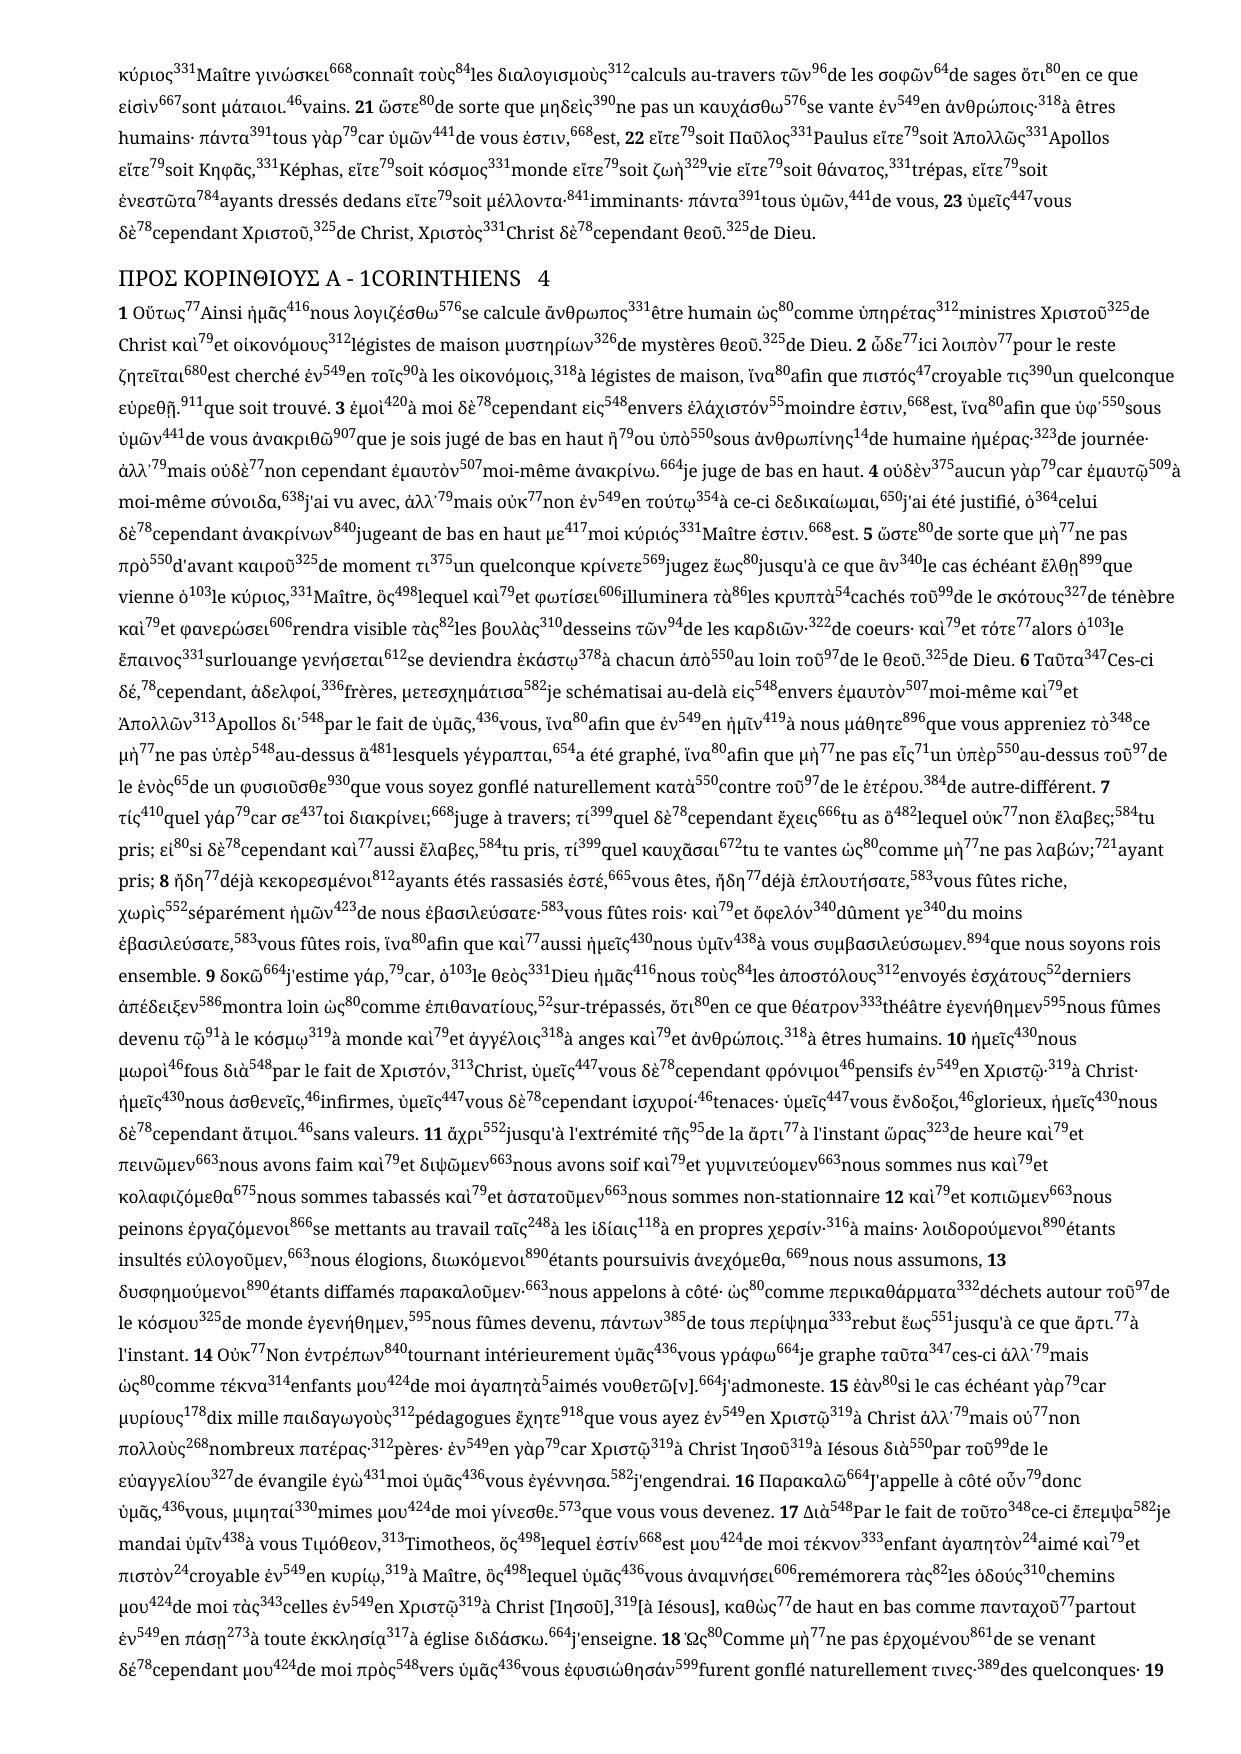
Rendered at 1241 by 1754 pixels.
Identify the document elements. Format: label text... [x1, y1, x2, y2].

text 1 Κἀγώ,431Et moi, ἀδελφοί,336frères, οὐκ77non ἠδυνήθην596je fus pu λαλῆσαι681bavarder ὑμῖν438à vous ὡς80comme πνευματικοῖς58à souffliques ἀλλ᾽79mais ὡς80comme σαρκίνοις,58à charnus, ὡς80comme νηπίοις58à infantiles ἐν549en Χριστῷ.319à Christ. 2 γάλα315lait ὑμᾶς436vous ἐπότισα,582je donnai à boire, οὐ77non βρῶμα·315aliment· οὔπω77non encore γὰρ79car ἐδύνασθε.628vous vous pouviez. ἀλλ᾽79mais οὐδὲ77non cependant ἔτι77encore νῦν77maintenant δύνασθε,671vous vous pouvez, 3 ἔτι77encore γὰρ79car σαρκικοί46charnels ἐστε.665vous êtes. ὅπου80là où γὰρ79car ἐν549en ὑμῖν438à vous ζῆλος331zèle καὶ79et ἔρις,329discorde, οὐχὶ340non pas σαρκικοί46charnels ἐστε665vous êtes καὶ79et κατὰ548selon ἄνθρωπον313être humain περιπατεῖτε;665vous piétinez autour; 4 ὅταν80lorsque le cas échéant γὰρ79car λέγῃ921que dise τις·390un quelconque· ἐγὼ431moi μέν79certes εἰμι664je suis Παύλου,325de Paulus, ἕτερος390autre-différent δέ·78cependant· ἐγὼ431moi Ἀπολλῶ,325de Apollos, οὐκ340non ἄνθρωποί330êtres humains ἐστε;665vous êtes; 5 Τί412Quel οὖν79donc ἐστιν668est Ἀπολλῶς;331Apollos; τί412quel δέ78cependant ἐστιν668est Παῦλος;331Paulus; διάκονοι330serviteurs δι᾽550par ὧν491de lesquels ἐπιστεύσατε,583vous crûtes, καὶ77aussi ἑκάστῳ378à chacun ὡς80comme ὁ103le κύριος331Maître ἔδωκεν.586donna. 6 ἐγὼ431moi ἐφύτευσα,582je plantai, Ἀπολλῶς331Apollos ἐπότισεν,586donna à boire, ἀλλ᾽79mais ὁ103le θεὸς331Dieu ηὔξανεν·625croissait· 7 ὥστε80de sorte que οὔτε79ni ὁ364celui φυτεύων840plantant ἐστίν668est τι392un quelconque οὔτε79ni ὁ364celui ποτίζων840donnant à boire ἀλλ᾽79mais ὁ364celui αὐξάνων840croissant θεός.331Dieu. 8 ὁ364celui φυτεύων840plantant δὲ78cependant καὶ79et ὁ364celui ποτίζων840donnant à boire ἕν49un εἰσιν,667sont, ἕκαστος390chacun δὲ78cependant τὸν245le ἴδιον115en propre μισθὸν313salaire λήμψεται612se prendra κατὰ548selon τὸν245le ἴδιον115en propre κόπον·313frappement· 9 θεοῦ325de Dieu γάρ79car ἐσμεν663nous sommes συνεργοί,46co-travailleurs, θεοῦ325de Dieu γεώργιον,333cultivation, θεοῦ325de Dieu οἰκοδομή329édification en maison ἐστε.665vous êtes. 10 Κατὰ548Selon τὴν83la χάριν311grâce τοῦ97de le θεοῦ325de Dieu τὴν344celle δοθεῖσάν742ayante étée donnée μοι420à moi ὡς80comme σοφὸς22sage ἀρχιτέκτων331architecte θεμέλιον313fondement ἔθηκα,582je posai, ἄλλος390autre δὲ78cependant ἐποικοδομεῖ.668édifie en maison au-dessus. ἕκαστος390chacun δὲ78cependant βλεπέτω572regarde πῶς77comment? ἐποικοδομεῖ.668édifie en maison au-dessus. 11 θεμέλιον313fondement γὰρ79car ἄλλον115autre οὐδεὶς390aucun δύναται674se peut θεῖναι681poser παρὰ548à côté τὸν346celui κείμενον,849se couchant, ὅς498lequel ἐστιν668est Ἰησοῦς331Iésous Χριστός.331Christ. 12 εἰ80si δέ78cependant τις390un quelconque ἐποικοδομεῖ668édifie en maison au-dessus ἐπὶ548sur τὸν85le θεμέλιον313fondement χρυσόν,313or, ἄργυρον,313argent, λίθους312pierres τιμίους,3de valeurs, ξύλα,314bois, χόρτον,313herbe, καλάμην,311chaume, 13 ἑκάστου384de chacun τὸ105le ἔργον333travail φανερὸν49visible γενήσεται,612se deviendra, ἡ101la γὰρ79car ἡμέρα329journée δηλώσει,606mettra en évidence, ὅτι80en ce que ἐν549en πυρὶ321à feu ἀποκαλύπτεται·680est découvert· καὶ79et ἑκάστου384de chacun τὸ247le ἔργον315travail ὁποῖόν297quel que ἐστιν668est τὸ105le πῦρ333feu [αὐτὸ]543[lui-même] δοκιμάσει.606éprouvera. 14 εἴ80si τινος384de un quelconque τὸ105le ἔργον333travail μενεῖ606restera ὃ482lequel ἐποικοδόμησεν,586édifia en maison au-dessus, μισθὸν313salaire λήμψεται·612se prendra· 15 εἴ80si τινος384de un quelconque τὸ105le ἔργον333travail κατακαήσεται,619sera brûlé complètement, ζημιωθήσεται,619sera endommagé, αὐτὸς469lui δὲ78cependant σωθήσεται,619sera sauvé, οὕτως77ainsi δὲ78cependant ὡς80comme διὰ550par πυρός.327de feu. 16 Οὐκ77Non οἴδατε639vous avez su ὅτι80en ce que ναὸς331temple θεοῦ325de Dieu ἐστε665vous êtes καὶ79et τὸ105le πνεῦμα333souffle τοῦ97de le θεοῦ325de Dieu οἰκεῖ668habite maison ἐν549en ὑμῖν;438à vous; 17 εἴ80si τις390un quelconque τὸν85le ναὸν313temple τοῦ97de le θεοῦ325de Dieu φθείρει,668corrompt, φθερεῖ606corrompra τοῦτον346celui-ci ὁ103le θεός·331Dieu· ὁ103le γὰρ79car ναὸς331temple τοῦ97de le θεοῦ325de Dieu ἅγιός47saint ἐστιν,668est, οἵτινές497lesquels des quelconques ἐστε665vous êtes ὑμεῖς.447vous. 18 Μηδεὶς390Ne pas un ἑαυτὸν528lui-même ἐξαπατάτω·572appâte d'excès· εἴ80si τις390un quelconque δοκεῖ668estime σοφὸς47sage εἶναι689être ἐν549en ὑμῖν438à vous ἐν549en τῷ91à le αἰῶνι319à ère τούτῳ,144à celui-ci, μωρὸς47fou γενέσθω,560se devienne, ἵνα80afin que γένηται905que se devienne σοφός.47sage. 19 ἡ101la γὰρ79car σοφία329sagesse τοῦ97de le κόσμου325de monde τούτου150de celui-ci μωρία329folie παρὰ549à côté τῷ91à le θεῷ319à Dieu ἐστιν.668est. γέγραπται654a été graphé γάρ·79car· ὁ364celui δρασσόμενος867se empoignant τοὺς84les σοφοὺς52sages ἐν549en τῇ89à la πανουργίᾳ317à aptitude à tout faire αὐτῶν·463de eux· 20 καὶ79et πάλιν·77de nouveau· κύριος331Maître γινώσκει668connaît τοὺς84les διαλογισμοὺς312calculs au-travers τῶν96de les σοφῶν64de sages ὅτι80en ce que εἰσὶν667sont μάταιοι.46vains. 21 ὥστε80de sorte que μηδεὶς390ne pas un καυχάσθω576se vante ἐν549en ἀνθρώποις·318à êtres humains· πάντα391tous γὰρ79car ὑμῶν441de vous ἐστιν,668est, 22 εἴτε79soit Παῦλος331Paulus εἴτε79soit Ἀπολλῶς331Apollos εἴτε79soit Κηφᾶς,331Képhas, εἴτε79soit κόσμος331monde εἴτε79soit ζωὴ329vie εἴτε79soit θάνατος,331trépas, εἴτε79soit ἐνεστῶτα784ayants dressés dedans εἴτε79soit μέλλοντα·841imminants· πάντα391tous ὑμῶν,441de vous, 23 ὑμεῖς447vous δὲ78cependant Χριστοῦ,325de Christ, Χριστὸς331Christ δὲ78cependant θεοῦ.325de Dieu. [118, 59, 1181, 244]
text ΠΡΟΣ ΚΟΡΙΝΘΙΟΥΣ Α - 1CORINTHIENS 4 [118, 263, 1181, 293]
text 1 Οὕτως77Ainsi ἡμᾶς416nous λογιζέσθω576se calcule ἄνθρωπος331être humain ὡς80comme ὑπηρέτας312ministres Χριστοῦ325de Christ καὶ79et οἰκονόμους312légistes de maison μυστηρίων326de mystères θεοῦ.325de Dieu. 2 ὧδε77ici λοιπὸν77pour le reste ζητεῖται680est cherché ἐν549en τοῖς90à les οἰκονόμοις,318à légistes de maison, ἵνα80afin que πιστός47croyable τις390un quelconque εὑρεθῇ.911que soit trouvé. 3 ἐμοὶ420à moi δὲ78cependant εἰς548envers ἐλάχιστόν55moindre ἐστιν,668est, ἵνα80afin que ὑφ᾽550sous ὑμῶν441de vous ἀνακριθῶ907que je sois jugé de bas en haut ἢ79ou ὑπὸ550sous ἀνθρωπίνης14de humaine ἡμέρας·323de journée· ἀλλ᾽79mais οὐδὲ77non cependant ἐμαυτὸν507moi-même ἀνακρίνω.664je juge de bas en haut. 4 οὐδὲν375aucun γὰρ79car ἐμαυτῷ509à moi-même σύνοιδα,638j'ai vu avec, ἀλλ᾽79mais οὐκ77non ἐν549en τούτῳ354à ce-ci δεδικαίωμαι,650j'ai été justifié, ὁ364celui δὲ78cependant ἀνακρίνων840jugeant de bas en haut με417moi κύριός331Maître ἐστιν.668est. 5 ὥστε80de sorte que μὴ77ne pas πρὸ550d'avant καιροῦ325de moment τι375un quelconque κρίνετε569jugez ἕως80jusqu'à ce que ἂν340le cas échéant ἔλθῃ899que vienne ὁ103le κύριος,331Maître, ὃς498lequel καὶ79et φωτίσει606illuminera τὰ86les κρυπτὰ54cachés τοῦ99de le σκότους327de ténèbre καὶ79et φανερώσει606rendra visible τὰς82les βουλὰς310desseins τῶν94de les καρδιῶν·322de coeurs· καὶ79et τότε77alors ὁ103le ἔπαινος331surlouange γενήσεται612se deviendra ἑκάστῳ378à chacun ἀπὸ550au loin τοῦ97de le θεοῦ.325de Dieu. 6 Ταῦτα347Ces-ci δέ,78cependant, ἀδελφοί,336frères, μετεσχημάτισα582je schématisai au-delà εἰς548envers ἐμαυτὸν507moi-même καὶ79et Ἀπολλῶν313Apollos δι᾽548par le fait de ὑμᾶς,436vous, ἵνα80afin que ἐν549en ἡμῖν419à nous μάθητε896que vous appreniez τὸ348ce μὴ77ne pas ὑπὲρ548au-dessus ἃ481lesquels γέγραπται,654a été graphé, ἵνα80afin que μὴ77ne pas εἷς71un ὑπὲρ550au-dessus τοῦ97de le ἑνὸς65de un φυσιοῦσθε930que vous soyez gonflé naturellement κατὰ550contre τοῦ97de le ἑτέρου.384de autre-différent. 7 τίς410quel γάρ79car σε437toi διακρίνει;668juge à travers; τί399quel δὲ78cependant ἔχεις666tu as ὃ482lequel οὐκ77non ἔλαβες;584tu pris; εἰ80si δὲ78cependant καὶ77aussi ἔλαβες,584tu pris, τί399quel καυχᾶσαι672tu te vantes ὡς80comme μὴ77ne pas λαβών;721ayant pris; 8 ἤδη77déjà κεκορεσμένοι812ayants étés rassasiés ἐστέ,665vous êtes, ἤδη77déjà ἐπλουτήσατε,583vous fûtes riche, χωρὶς552séparément ἡμῶν423de nous ἐβασιλεύσατε·583vous fûtes rois· καὶ79et ὄφελόν340dûment γε340du moins ἐβασιλεύσατε,583vous fûtes rois, ἵνα80afin que καὶ77aussi ἡμεῖς430nous ὑμῖν438à vous συμβασιλεύσωμεν.894que nous soyons rois ensemble. 9 δοκῶ664j'estime γάρ,79car, ὁ103le θεὸς331Dieu ἡμᾶς416nous τοὺς84les ἀποστόλους312envoyés ἐσχάτους52derniers ἀπέδειξεν586montra loin ὡς80comme ἐπιθανατίους,52sur-trépassés, ὅτι80en ce que θέατρον333théâtre ἐγενήθημεν595nous fûmes devenu τῷ91à le κόσμῳ319à monde καὶ79et ἀγγέλοις318à anges καὶ79et ἀνθρώποις.318à êtres humains. 10 ἡμεῖς430nous μωροὶ46fous διὰ548par le fait de Χριστόν,313Christ, ὑμεῖς447vous δὲ78cependant φρόνιμοι46pensifs ἐν549en Χριστῷ·319à Christ· ἡμεῖς430nous ἀσθενεῖς,46infirmes, ὑμεῖς447vous δὲ78cependant ἰσχυροί·46tenaces· ὑμεῖς447vous ἔνδοξοι,46glorieux, ἡμεῖς430nous δὲ78cependant ἄτιμοι.46sans valeurs. 11 ἄχρι552jusqu'à l'extrémité τῆς95de la ἄρτι77à l'instant ὥρας323de heure καὶ79et πεινῶμεν663nous avons faim καὶ79et διψῶμεν663nous avons soif καὶ79et γυμνιτεύομεν663nous sommes nus καὶ79et κολαφιζόμεθα675nous sommes tabassés καὶ79et ἀστατοῦμεν663nous sommes non-stationnaire 12 καὶ79et κοπιῶμεν663nous peinons ἐργαζόμενοι866se mettants au travail ταῖς248à les ἰδίαις118à en propres χερσίν·316à mains· λοιδορούμενοι890étants insultés εὐλογοῦμεν,663nous élogions, διωκόμενοι890étants poursuivis ἀνεχόμεθα,669nous nous assumons, 13 δυσφημούμενοι890étants diffamés παρακαλοῦμεν·663nous appelons à côté· ὡς80comme περικαθάρματα332déchets autour τοῦ97de le κόσμου325de monde ἐγενήθημεν,595nous fûmes devenu, πάντων385de tous περίψημα333rebut ἕως551jusqu'à ce que ἄρτι.77à l'instant. 14 Οὐκ77Non ἐντρέπων840tournant intérieurement ὑμᾶς436vous γράφω664je graphe ταῦτα347ces-ci ἀλλ᾽79mais ὡς80comme τέκνα314enfants μου424de moi ἀγαπητὰ5aimés νουθετῶ[ν].664j'admoneste. 15 ἐὰν80si le cas échéant γὰρ79car μυρίους178dix mille παιδαγωγοὺς312pédagogues ἔχητε918que vous ayez ἐν549en Χριστῷ319à Christ ἀλλ᾽79mais οὐ77non πολλοὺς268nombreux πατέρας·312pères· ἐν549en γὰρ79car Χριστῷ319à Christ Ἰησοῦ319à Iésous διὰ550par τοῦ99de le εὐαγγελίου327de évangile ἐγὼ431moi ὑμᾶς436vous ἐγέννησα.582j'engendrai. 16 Παρακαλῶ664J'appelle à côté οὖν79donc ὑμᾶς,436vous, μιμηταί330mimes μου424de moi γίνεσθε.573que vous vous devenez. 17 Διὰ548Par le fait de τοῦτο348ce-ci ἔπεμψα582je mandai ὑμῖν438à vous Τιμόθεον,313Timotheos, ὅς498lequel ἐστίν668est μου424de moi τέκνον333enfant ἀγαπητὸν24aimé καὶ79et πιστὸν24croyable ἐν549en κυρίῳ,319à Maître, ὃς498lequel ὑμᾶς436vous ἀναμνήσει606remémorera τὰς82les ὁδούς310chemins μου424de moi τὰς343celles ἐν549en Χριστῷ319à Christ [Ἰησοῦ],319[à Iésous], καθὼς77de haut en bas comme πανταχοῦ77partout ἐν549en πάσῃ273à toute ἐκκλησίᾳ317à église διδάσκω.664j'enseigne. 18 Ὡς80Comme μὴ77ne pas ἐρχομένου861de se venant δέ78cependant μου424de moi πρὸς548vers ὑμᾶς436vous ἐφυσιώθησάν599furent gonflé naturellement τινες·389des quelconques· 19 ἐλεύσομαι608je me viendrai δὲ78cependant ταχέως77rapidement πρὸς548vers ὑμᾶς436vous ἐὰν80si le cas échéant ὁ103le κύριος331Maître θελήσῃ,899que veuille, καὶ79et γνώσομαι608je me connaîtrai οὐ77non τὸν85le λόγον313discours τῶν357de ceux πεφυσιωμένων806de ayants étés gonflés naturellement ἀλλὰ79mais τὴν243la δύναμιν·311puissance· 20 οὐ77non γὰρ79car ἐν549en λόγῳ319à discours ἡ101la βασιλεία329royauté τοῦ97de le θεοῦ325de Dieu ἀλλ᾽79mais ἐν549en δυνάμει.317à puissance. 21 τί399quel θέλετε;665vous voulez; ἐν549en ῥάβδῳ317à bâton ἔλθω895que je vienne πρὸς548vers ὑμᾶς436vous ἢ79ou ἐν549en ἀγάπῃ317à amour πνεύματί321à souffle τε79en outre πραΰτητος;323de douceur; [118, 297, 1181, 1682]
